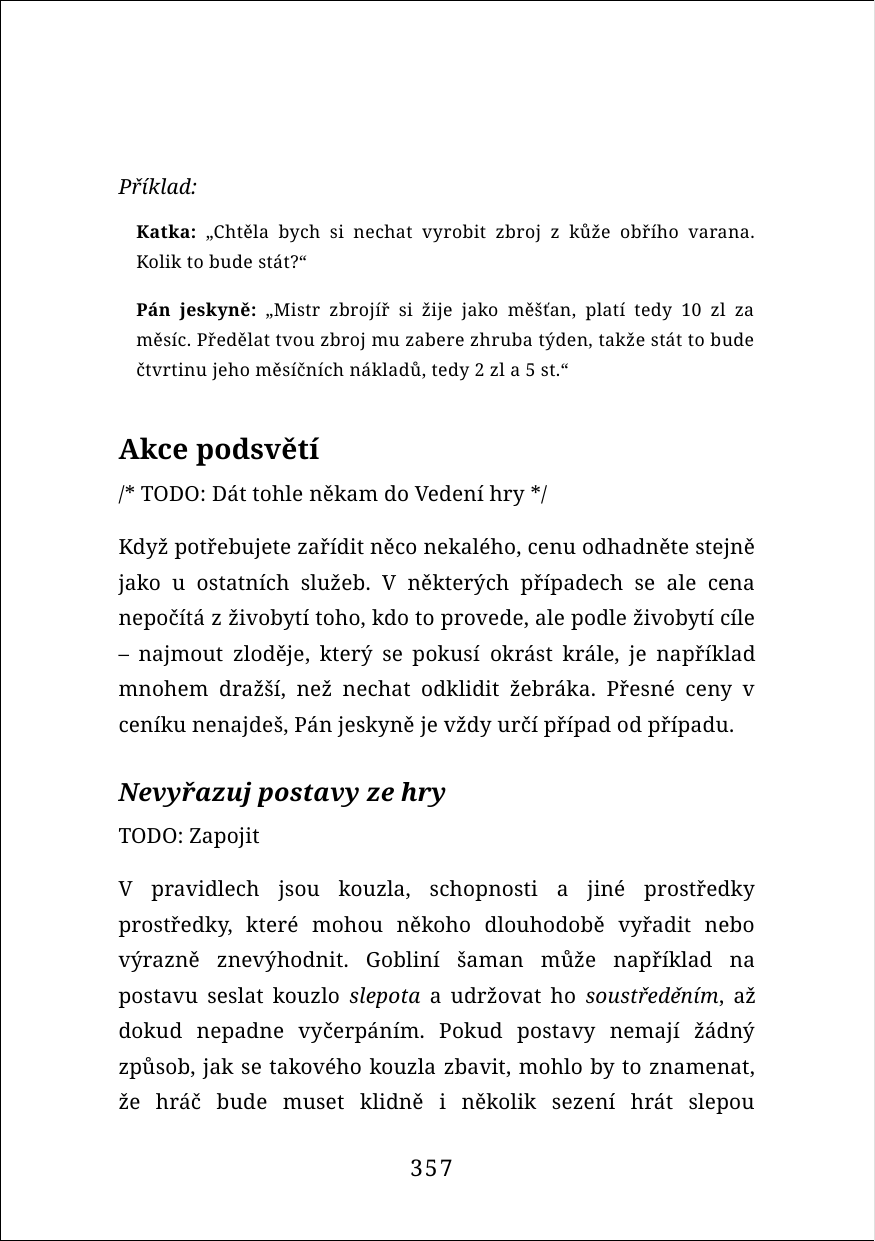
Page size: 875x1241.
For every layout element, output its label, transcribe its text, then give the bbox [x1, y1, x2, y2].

subtitle Akce podsvětí [118, 429, 756, 467]
text Katka: „Chtěla bych si nechat vyrobit zbroj z kůže obřího varana. Kolik to bude stát?“ [136, 219, 756, 273]
text TODO: Zapojit [118, 821, 756, 849]
text Příklad: [118, 172, 756, 200]
subtitle Nevyřazuj postavy ze hry [118, 775, 756, 809]
text /* TODO: Dát tohle někam do Vedení hry */ [118, 479, 756, 508]
text Pán jeskyně: „Mistr zbrojíř si žije jako měšťan, platí tedy 10 zl za měsíc. Předělat tvou zbroj mu zabere zhruba týden, takže stát to bude čtvrtinu jeho měsíčních nákladů, tedy 2 zl a 5 st.“ [136, 297, 756, 382]
text V pravidlech jsou kouzla, schopnosti a jiné prostředky prostředky, které mohou někoho dlouhodobě vyřadit nebo výrazně znevýhodnit. Gobliní šaman může například na postavu seslat kouzlo slepota a udržovat ho soustředěním, až dokud nepadne vyčerpáním. Pokud postavy nemají žádný způsob, jak se takového kouzla zbavit, mohlo by to znamenat, že hráč bude muset klidně i několik sezení hrát slepou [118, 874, 756, 1116]
text Když potřebujete zařídit něco nekalého, cenu odhadněte stejně jako u ostatních služeb. V některých případech se ale cena nepočítá z živobytí toho, kdo to provede, ale podle živobytí cíle – najmout zloděje, který se pokusí okrást krále, je například mnohem dražší, než nechat odklidit žebráka. Přesné ceny v ceníku nenajdeš, Pán jeskyně je vždy určí případ od případu. [118, 532, 756, 738]
